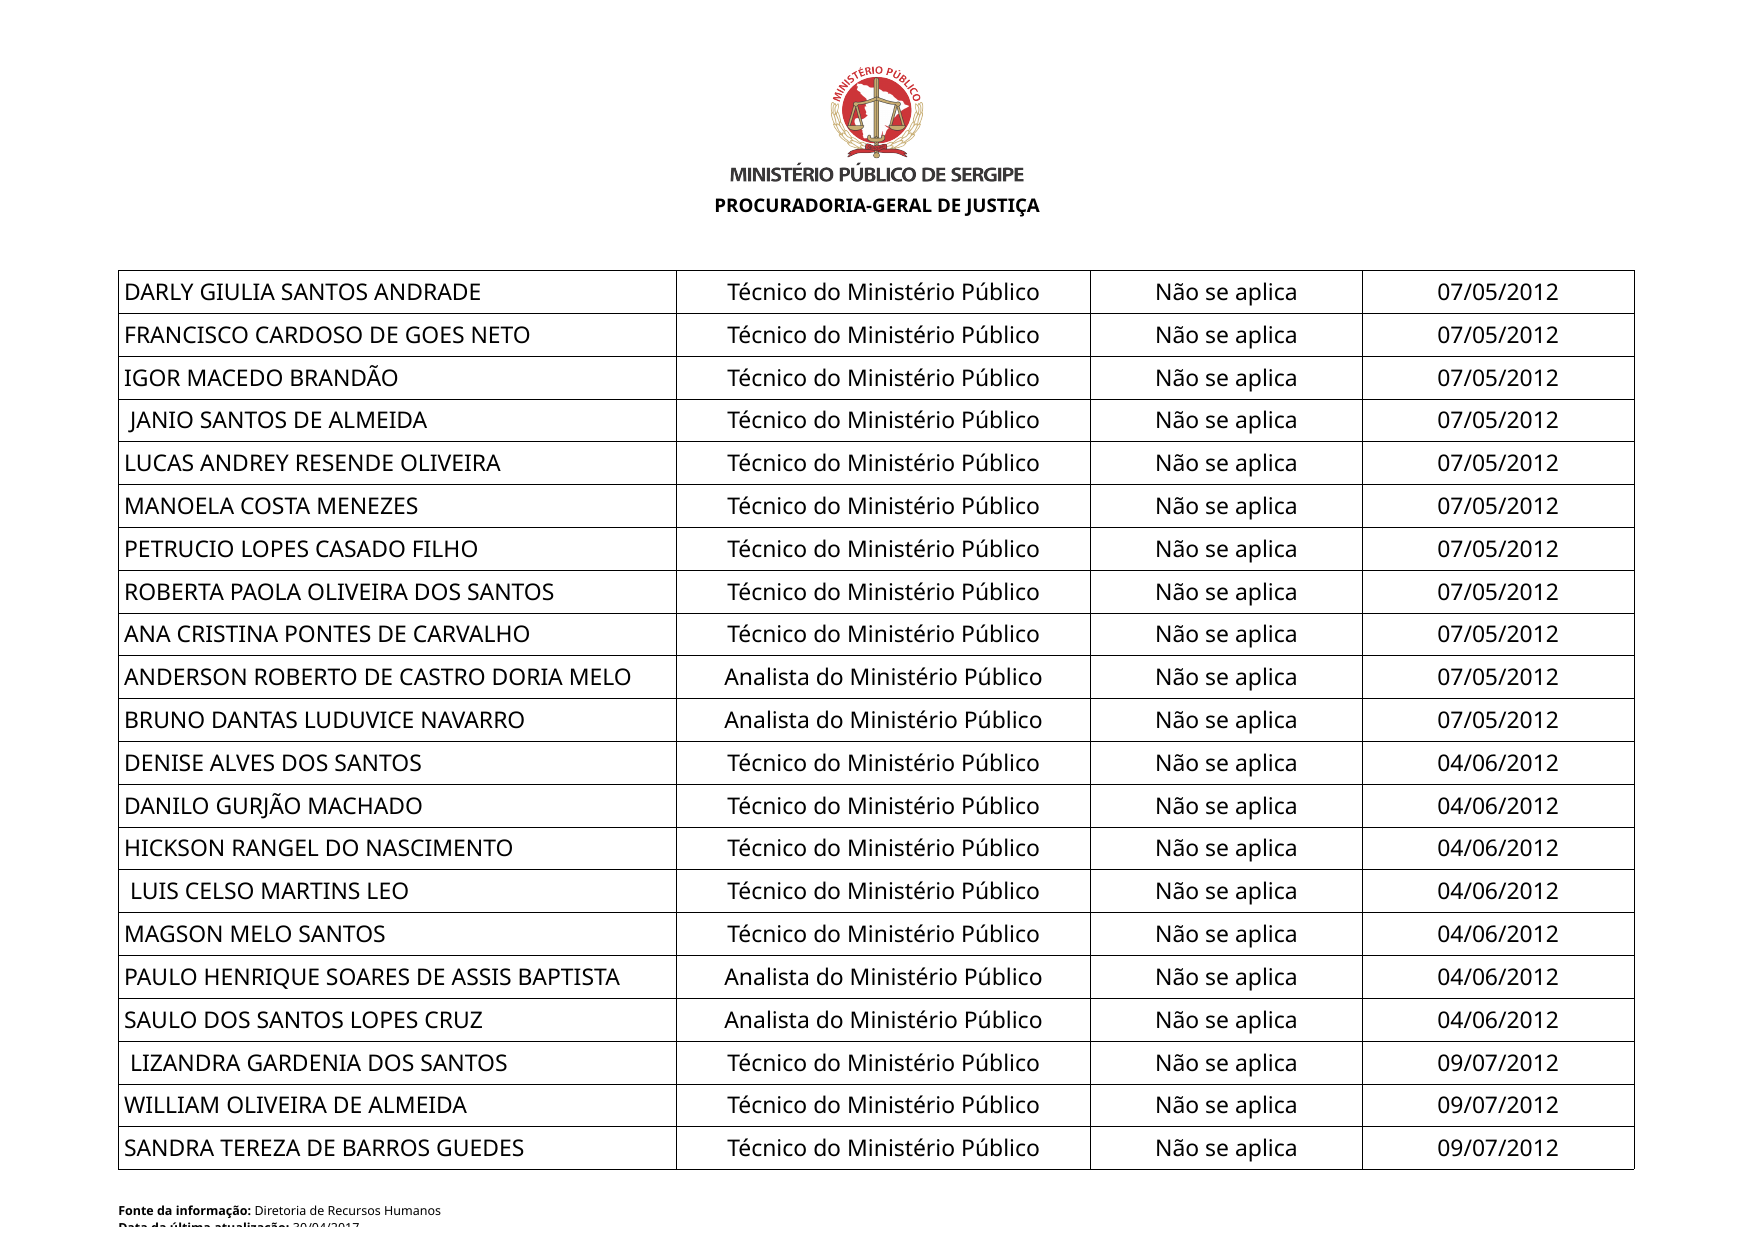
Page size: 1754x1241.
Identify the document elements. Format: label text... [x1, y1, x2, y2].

table_cell ANDERSON ROBERTO DE CASTRO DORIA MELO [119, 656, 676, 698]
table_cell Não se aplica [1091, 442, 1362, 484]
table_cell Técnico do Ministério Público [677, 314, 1090, 356]
table_cell Não se aplica [1091, 742, 1362, 784]
table_cell 07/05/2012 [1363, 485, 1634, 527]
table_cell JANIO SANTOS DE ALMEIDA [119, 400, 676, 441]
table_cell Não se aplica [1091, 357, 1362, 398]
table_cell Não se aplica [1091, 485, 1362, 527]
table_cell 07/05/2012 [1363, 528, 1634, 570]
table_cell WILLIAM OLIVEIRA DE ALMEIDA [119, 1085, 676, 1126]
table_cell IGOR MACEDO BRANDÃO [119, 357, 676, 398]
table_cell Técnico do Ministério Público [677, 1127, 1090, 1169]
table_cell Não se aplica [1091, 314, 1362, 356]
table_cell Não se aplica [1091, 271, 1362, 313]
table_cell 09/07/2012 [1363, 1127, 1634, 1169]
table_cell SANDRA TEREZA DE BARROS GUEDES [119, 1127, 676, 1169]
table_cell FRANCISCO CARDOSO DE GOES NETO [119, 314, 676, 356]
table_cell Não se aplica [1091, 699, 1362, 741]
table_cell PAULO HENRIQUE SOARES DE ASSIS BAPTISTA [119, 956, 676, 998]
table_cell LUCAS ANDREY RESENDE OLIVEIRA [119, 442, 676, 484]
table_cell Analista do Ministério Público [677, 999, 1090, 1041]
table_cell 07/05/2012 [1363, 571, 1634, 612]
table_cell Técnico do Ministério Público [677, 870, 1090, 912]
table_cell Não se aplica [1091, 400, 1362, 441]
table_cell 07/05/2012 [1363, 699, 1634, 741]
table_cell 04/06/2012 [1363, 828, 1634, 869]
table_cell Técnico do Ministério Público [677, 271, 1090, 313]
table_cell BRUNO DANTAS LUDUVICE NAVARRO [119, 699, 676, 741]
table_cell Técnico do Ministério Público [677, 442, 1090, 484]
table_cell Não se aplica [1091, 956, 1362, 998]
table_cell 07/05/2012 [1363, 614, 1634, 655]
table_cell Não se aplica [1091, 614, 1362, 655]
table_cell PETRUCIO LOPES CASADO FILHO [119, 528, 676, 570]
table_cell Analista do Ministério Público [677, 956, 1090, 998]
table_cell Não se aplica [1091, 1085, 1362, 1126]
table_cell Não se aplica [1091, 571, 1362, 612]
table_cell LUIS CELSO MARTINS LEO [119, 870, 676, 912]
table_cell DENISE ALVES DOS SANTOS [119, 742, 676, 784]
table_cell 04/06/2012 [1363, 870, 1634, 912]
table_cell Técnico do Ministério Público [677, 913, 1090, 955]
table_cell Técnico do Ministério Público [677, 828, 1090, 869]
table_cell Técnico do Ministério Público [677, 571, 1090, 612]
table_cell LIZANDRA GARDENIA DOS SANTOS [119, 1042, 676, 1083]
table_cell ANA CRISTINA PONTES DE CARVALHO [119, 614, 676, 655]
table_cell HICKSON RANGEL DO NASCIMENTO [119, 828, 676, 869]
table_cell Não se aplica [1091, 828, 1362, 869]
table_cell Técnico do Ministério Público [677, 485, 1090, 527]
table_cell 04/06/2012 [1363, 913, 1634, 955]
table_cell Não se aplica [1091, 528, 1362, 570]
table_cell SAULO DOS SANTOS LOPES CRUZ [119, 999, 676, 1041]
table_cell Técnico do Ministério Público [677, 1042, 1090, 1083]
table_cell Analista do Ministério Público [677, 656, 1090, 698]
table_cell Técnico do Ministério Público [677, 400, 1090, 441]
table_cell 09/07/2012 [1363, 1042, 1634, 1083]
table_cell MANOELA COSTA MENEZES [119, 485, 676, 527]
table_cell Não se aplica [1091, 656, 1362, 698]
table_cell MAGSON MELO SANTOS [119, 913, 676, 955]
table_cell Técnico do Ministério Público [677, 614, 1090, 655]
table_cell ROBERTA PAOLA OLIVEIRA DOS SANTOS [119, 571, 676, 612]
table_cell Técnico do Ministério Público [677, 1085, 1090, 1126]
table_cell Não se aplica [1091, 913, 1362, 955]
table_cell Não se aplica [1091, 785, 1362, 827]
table_cell 07/05/2012 [1363, 314, 1634, 356]
table_cell DANILO GURJÃO MACHADO [119, 785, 676, 827]
table_cell Não se aplica [1091, 1127, 1362, 1169]
table_cell Técnico do Ministério Público [677, 528, 1090, 570]
table_cell 07/05/2012 [1363, 656, 1634, 698]
table_cell 04/06/2012 [1363, 785, 1634, 827]
table_cell Não se aplica [1091, 1042, 1362, 1083]
table_cell 07/05/2012 [1363, 271, 1634, 313]
table_cell DARLY GIULIA SANTOS ANDRADE [119, 271, 676, 313]
table_cell Analista do Ministério Público [677, 699, 1090, 741]
table_cell Técnico do Ministério Público [677, 785, 1090, 827]
table_cell 07/05/2012 [1363, 400, 1634, 441]
picture [730, 66, 1024, 185]
table_cell 04/06/2012 [1363, 956, 1634, 998]
table_cell Não se aplica [1091, 999, 1362, 1041]
table_cell 07/05/2012 [1363, 442, 1634, 484]
table_cell Técnico do Ministério Público [677, 742, 1090, 784]
table_cell Não se aplica [1091, 870, 1362, 912]
table_cell Técnico do Ministério Público [677, 357, 1090, 398]
table_cell 04/06/2012 [1363, 742, 1634, 784]
table_cell 07/05/2012 [1363, 357, 1634, 398]
table_cell 04/06/2012 [1363, 999, 1634, 1041]
table_cell 09/07/2012 [1363, 1085, 1634, 1126]
